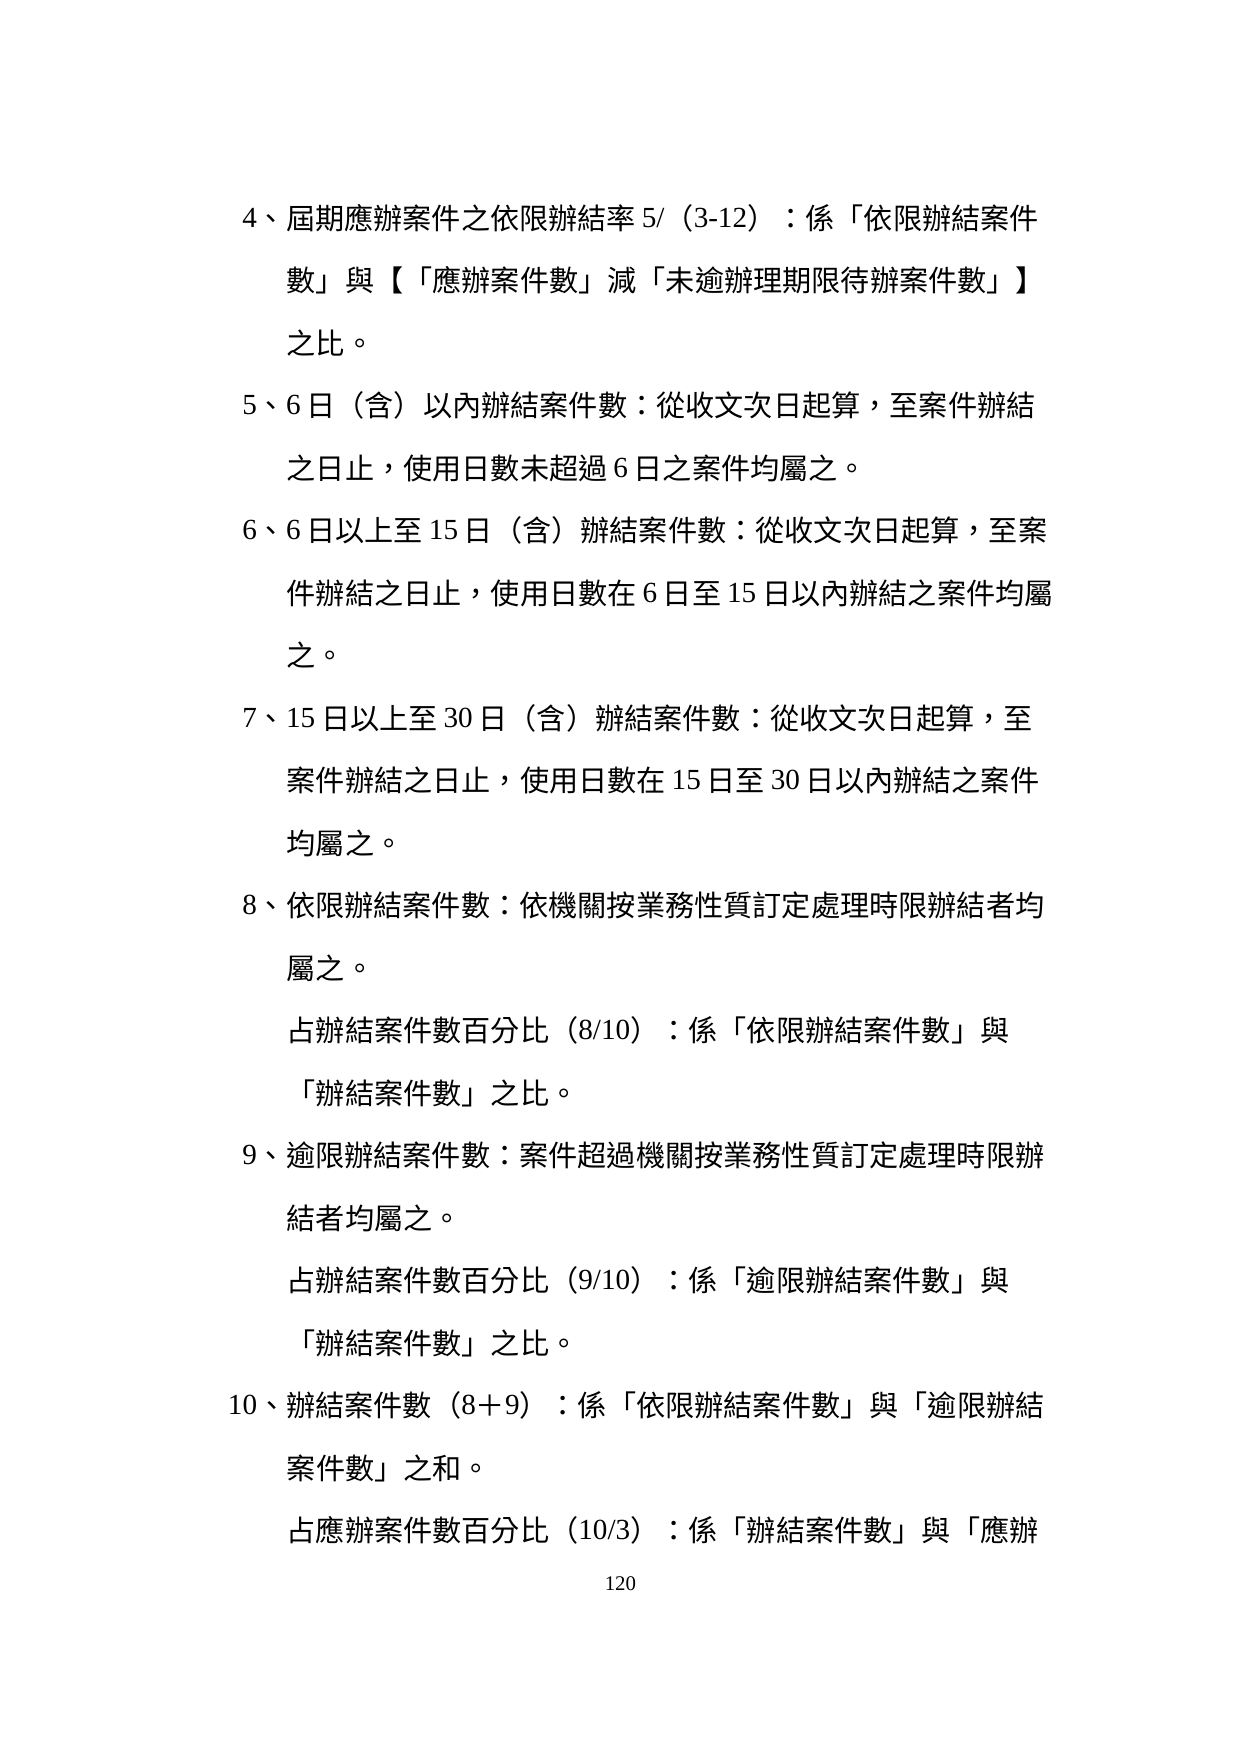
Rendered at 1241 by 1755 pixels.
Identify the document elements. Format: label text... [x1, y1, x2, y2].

text 占應辦案件數百分比（10/3）：係「辦結案件數」與「應辦 [286, 1487, 1057, 1550]
text 7、15日以上至30日（含）辦結案件數：從收文次日起算，至案件辦結之日止，使用日數在15日至30日以內辦結之案件均屬之。 [242, 675, 1057, 862]
text 10、辦結案件數（8＋9）：係「依限辦結案件數」與「逾限辦結案件數」之和。 [228, 1362, 1057, 1487]
text 4、屆期應辦案件之依限辦結率5/（3-12）：係「依限辦結案件數」與【「應辦案件數」減「未逾辦理期限待辦案件數」】之比。 [242, 175, 1057, 362]
text 6、6日以上至15日（含）辦結案件數：從收文次日起算，至案件辦結之日止，使用日數在6日至15日以內辦結之案件均屬之。 [242, 487, 1057, 675]
text 9、逾限辦結案件數：案件超過機關按業務性質訂定處理時限辦結者均屬之。 [242, 1112, 1057, 1237]
text 5、6日（含）以內辦結案件數：從收文次日起算，至案件辦結之日止，使用日數未超過6日之案件均屬之。 [242, 362, 1057, 487]
text 占辦結案件數百分比（9/10）：係「逾限辦結案件數」與「辦結案件數」之比。 [286, 1237, 1057, 1362]
text 8、依限辦結案件數：依機關按業務性質訂定處理時限辦結者均屬之。 [242, 862, 1057, 987]
text 占辦結案件數百分比（8/10）：係「依限辦結案件數」與「辦結案件數」之比。 [286, 987, 1057, 1112]
